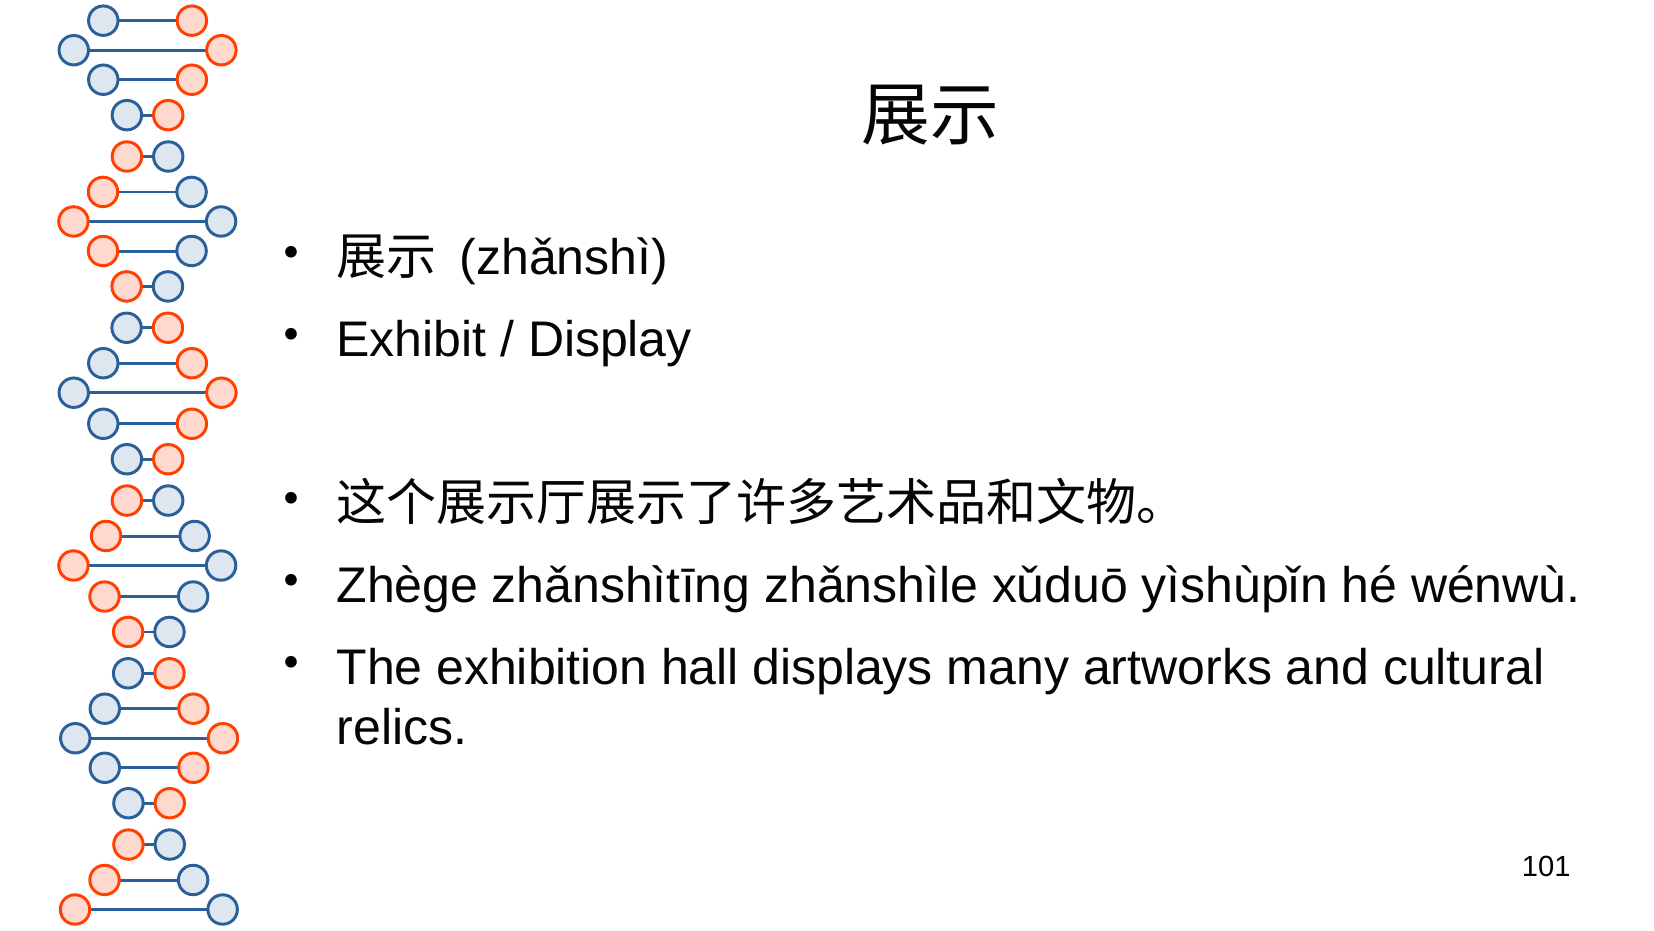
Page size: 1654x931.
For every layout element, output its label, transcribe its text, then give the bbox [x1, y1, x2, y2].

list 展示 (zhǎnshì) Exhibit / Display 这个展示厅展示了许多艺术品和文物。 Zhège zhǎnshìtīng zhǎnshìle xǔduō yìshùpǐn hé wénwù. The exhibition hall displays many artworks and cultural relics. [265, 224, 1595, 764]
title 展示 [265, 35, 1595, 189]
